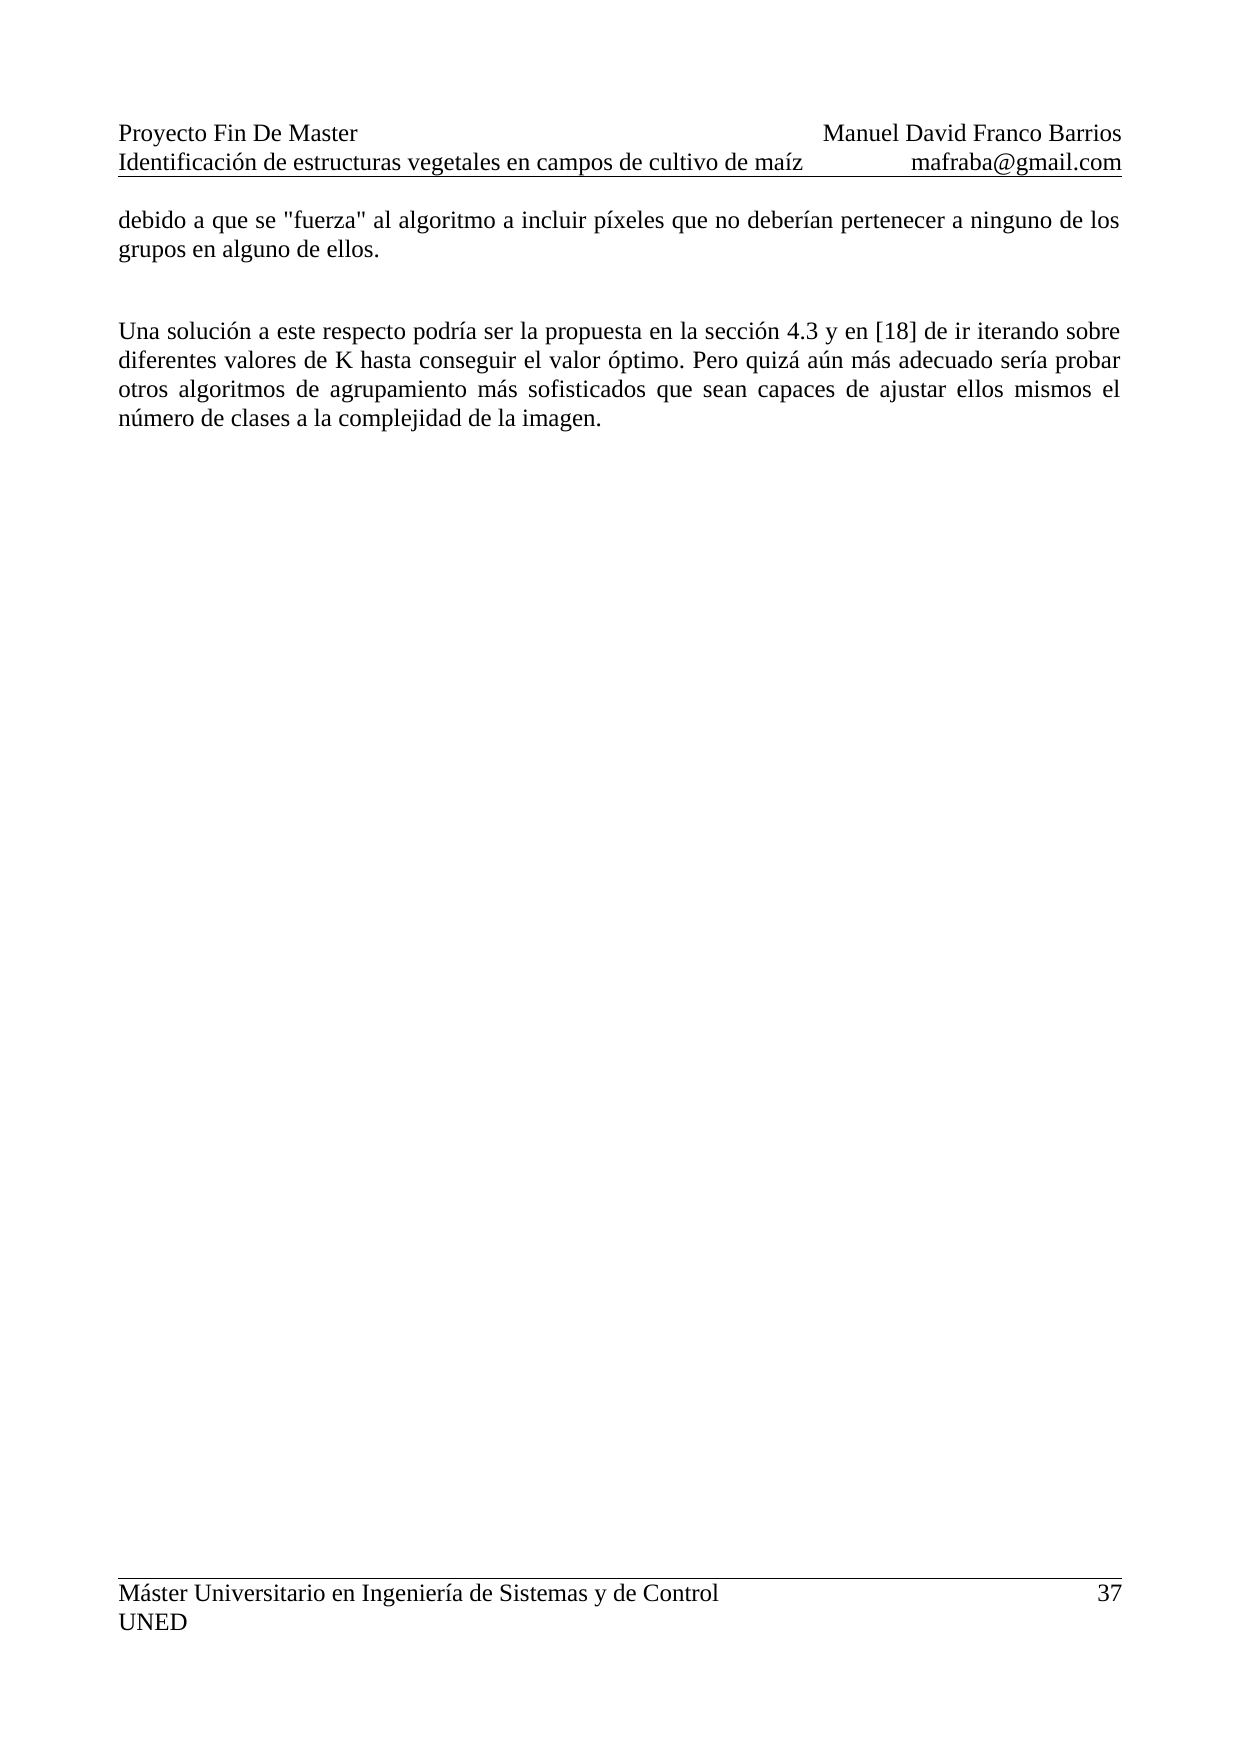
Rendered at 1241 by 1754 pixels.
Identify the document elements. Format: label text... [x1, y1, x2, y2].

text Una solución a este respecto podría ser la propuesta en la sección 4.3 y en [18] de ir iterando sobre diferentes valores de K hasta conseguir el valor óptimo. Pero quizá aún más adecuado sería probar otros algoritmos de agrupamiento más sofisticados que sean capaces de ajustar ellos mismos el número de clases a la complejidad de la imagen. [118, 316, 1122, 431]
text debido a que se "fuerza" al algoritmo a incluir píxeles que no deberían pertenecer a ninguno de los grupos en alguno de ellos. [118, 205, 1122, 263]
